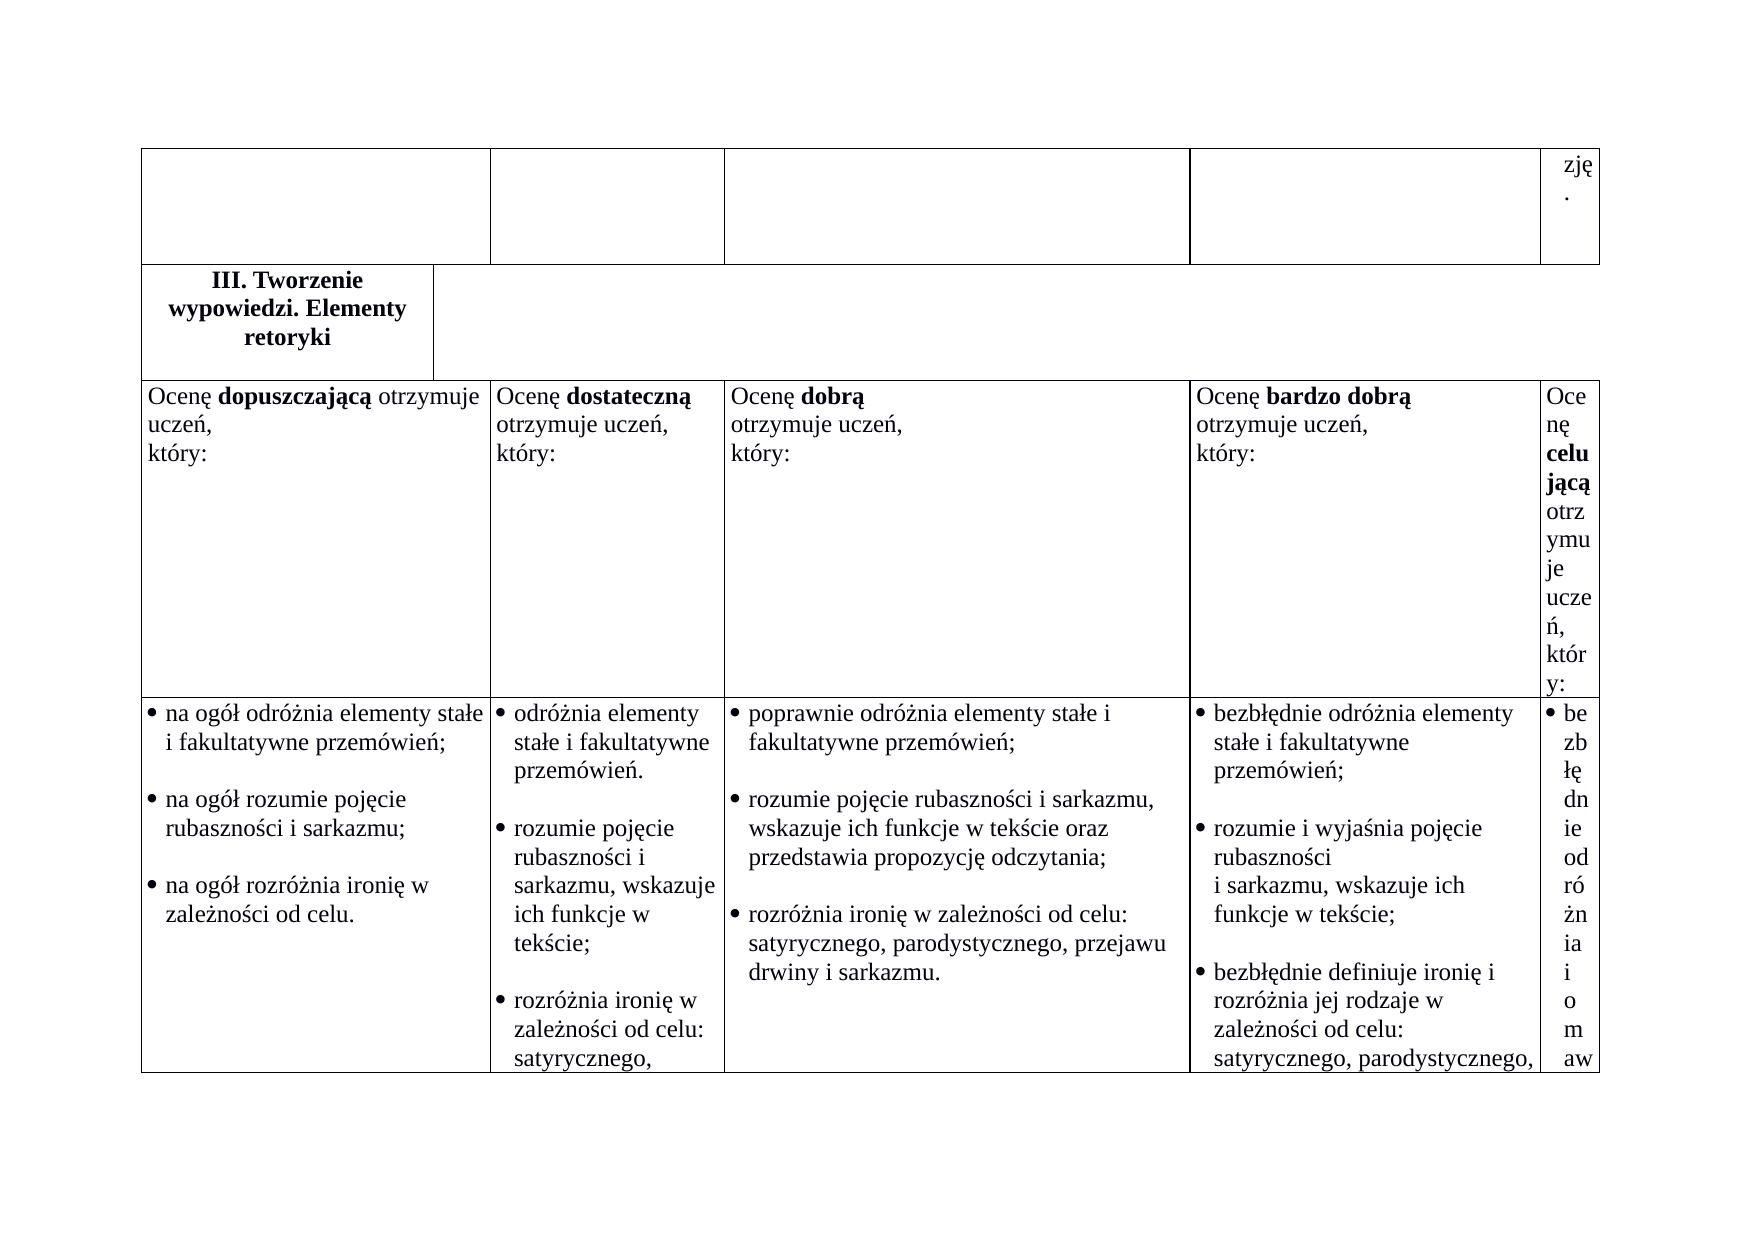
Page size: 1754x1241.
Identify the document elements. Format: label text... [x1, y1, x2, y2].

table_cell odróżnia elementy stałe i fakultatywne przemówień. rozumie pojęcie rubaszności i sarkazmu, wskazuje ich funkcje w tekście; rozróżnia ironię w zależności od celu: satyrycznego, [491, 698, 724, 1072]
table_cell [491, 149, 724, 264]
table_cell bezbłędnie odróżnia i omaw [1541, 698, 1599, 1072]
table_cell poprawnie odróżnia elementy stałe i fakultatywne przemówień; rozumie pojęcie rubaszności i sarkazmu, wskazuje ich funkcje w tekście oraz przedstawia propozycję odczytania; rozróżnia ironię w zależności od celu: satyrycznego, parodystycznego, przejawu drwiny i sarkazmu. [725, 698, 1189, 1072]
table_cell Ocenę dobrą otrzymuje uczeń, który: [725, 381, 1189, 697]
table_cell [142, 149, 490, 264]
table_cell bezbłędnie odróżnia elementy stałe i fakultatywne przemówień; rozumie i wyjaśnia pojęcie rubaszności i sarkazmu, wskazuje ich funkcje w tekście; bezbłędnie definiuje ironię i rozróżnia jej rodzaje w zależności od celu: satyrycznego, parodystycznego, [1191, 698, 1540, 1072]
table_cell Ocenę dopuszczającą otrzymuje uczeń, który: [142, 381, 490, 697]
table_cell [1191, 149, 1540, 264]
table_cell [434, 265, 1599, 380]
table_cell [725, 149, 1189, 264]
table_cell Ocenę bardzo dobrą otrzymuje uczeń, który: [1191, 381, 1540, 697]
table_cell Ocenę celującą otrzymuje uczeń, który: [1541, 381, 1599, 697]
table_cell zję. [1541, 149, 1599, 264]
table_cell III. Tworzenie wypowiedzi. Elementy retoryki [142, 265, 433, 380]
table_cell na ogół odróżnia elementy stałe i fakultatywne przemówień; na ogół rozumie pojęcie rubaszności i sarkazmu; na ogół rozróżnia ironię w zależności od celu. [142, 698, 490, 1072]
table_cell Ocenę dostateczną otrzymuje uczeń, który: [491, 381, 724, 697]
